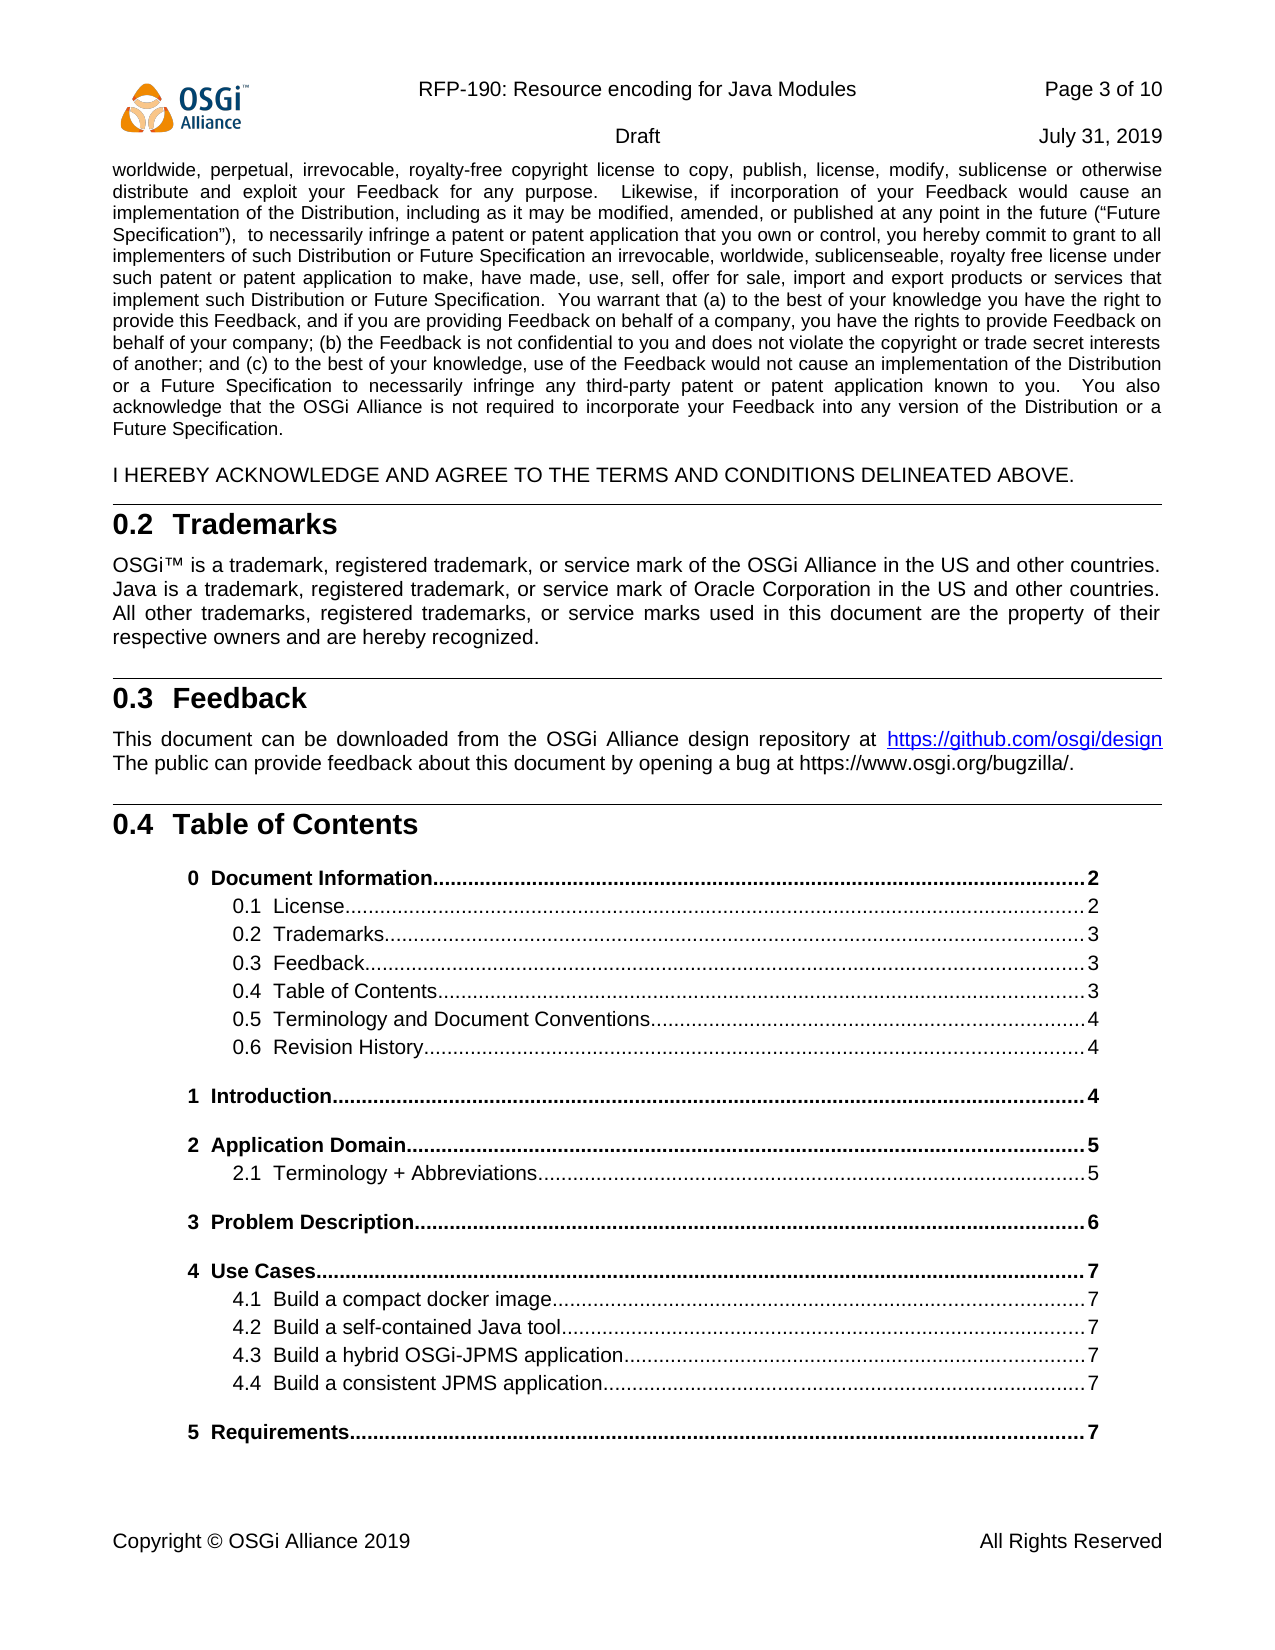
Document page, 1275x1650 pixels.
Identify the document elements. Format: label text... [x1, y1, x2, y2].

text 4.1 Build a compact docker image 7 [232, 1287, 1162, 1311]
text 4.2 Build a self-contained Java tool 7 [232, 1315, 1162, 1339]
text worldwide, perpetual, irrevocable, royalty-free copyright license to copy, publish, license, modify, sublicense or otherwise distribute and exploit your Feedback for any purpose. Likewise, if incorporation of your Feedback would cause an implementation of the Distribution, including as it may be modified, amended, or published at any point in the future (“Future Specification”), to necessarily infringe a patent or patent application that you own or control, you hereby commit to grant to all implementers of such Distribution or Future Specification an irrevocable, worldwide, sublicenseable, royalty free license under such patent or patent application to make, have made, use, sell, offer for sale, import and export products or services that implement such Distribution or Future Specification. You warrant that (a) to the best of your knowledge you have the right to provide this Feedback, and if you are providing Feedback on behalf of a company, you have the rights to provide Feedback on behalf of your company; (b) the Feedback is not confidential to you and does not violate the copyright or trade secret interests of another; and (c) to the best of your knowledge, use of the Feedback would not cause an implementation of the Distribution or a Future Specification to necessarily infringe any third-party patent or patent application known to you. You also acknowledge that the OSGi Alliance is not required to incorporate your Feedback into any version of the Distribution or a Future Specification. [112, 159, 1162, 439]
text 0.5 Terminology and Document Conventions 4 [232, 1007, 1162, 1031]
picture [113, 76, 257, 140]
text 0.6 Revision History 4 [232, 1035, 1162, 1059]
text 4.4 Build a consistent JPMS application 7 [232, 1371, 1162, 1395]
text 0.3 Feedback 3 [232, 950, 1162, 974]
text 0.1 License 2 [232, 894, 1162, 918]
text 3 Problem Description 6 [187, 1210, 1162, 1234]
text 0.4 Table of Contents 3 [232, 978, 1162, 1002]
text 2.1 Terminology + Abbreviations 5 [232, 1161, 1162, 1185]
text I HEREBY ACKNOWLEDGE AND AGREE TO THE TERMS AND CONDITIONS DELINEATED ABOVE. [112, 463, 1162, 487]
text 4 Use Cases 7 [187, 1259, 1162, 1283]
text 2 Application Domain 5 [187, 1133, 1162, 1157]
text This document can be downloaded from the OSGi Alliance design repository at https://github.com/osgi/design The public can provide feedback about this document by opening a bug at https://www.osgi.org/bugzilla/. [112, 727, 1162, 775]
text OSGi™ is a trademark, registered trademark, or service mark of the OSGi Alliance in the US and other countries. Java is a trademark, registered trademark, or service mark of Oracle Corporation in the US and other countries. All other trademarks, registered trademarks, or service marks used in this document are the property of their respective owners and are hereby recognized. [112, 553, 1162, 649]
text 5 Requirements 7 [187, 1420, 1162, 1444]
subtitle Table of Contents [112, 805, 1162, 841]
text 0 Document Information 2 [187, 866, 1162, 890]
text 0.2 Trademarks 3 [232, 922, 1162, 946]
text 1 Introduction 4 [187, 1084, 1162, 1108]
text 4.3 Build a hybrid OSGi-JPMS application 7 [232, 1343, 1162, 1367]
subtitle Feedback [112, 679, 1162, 715]
subtitle Trademarks [112, 505, 1162, 541]
